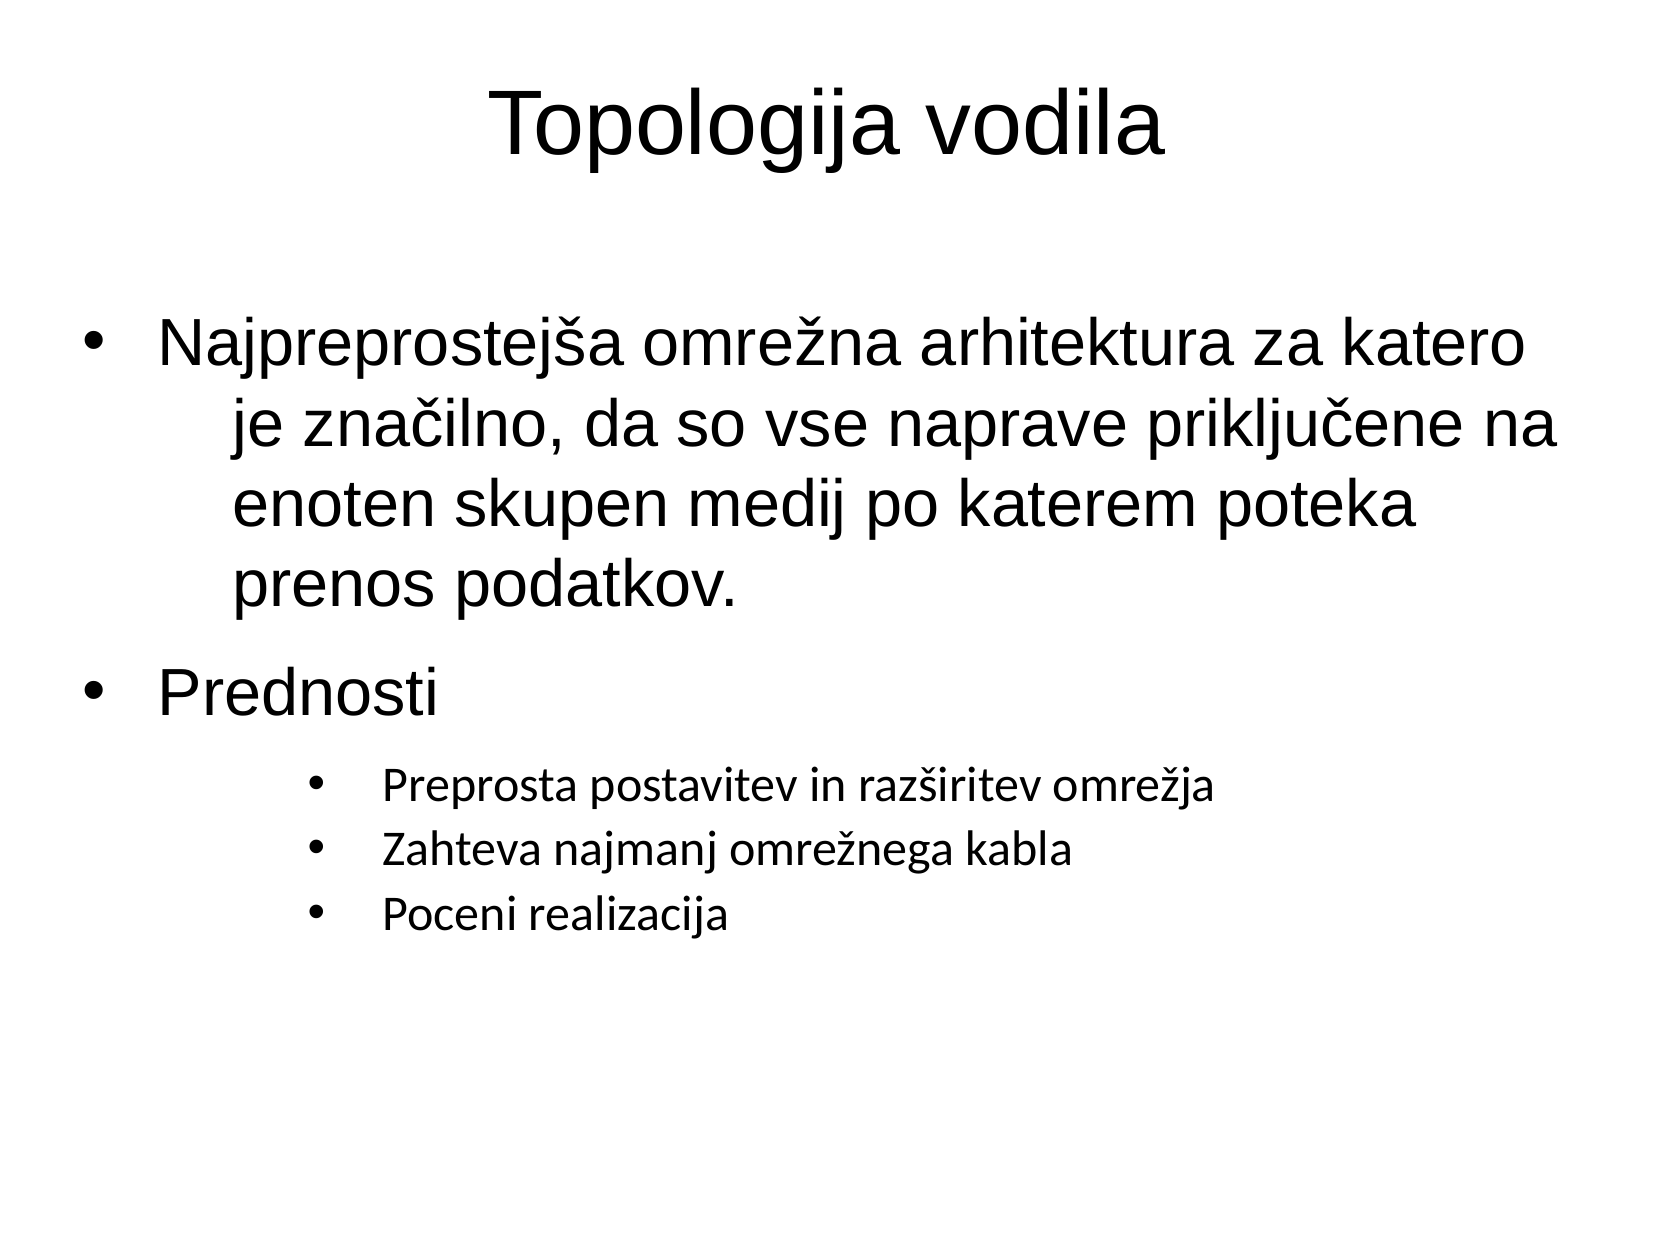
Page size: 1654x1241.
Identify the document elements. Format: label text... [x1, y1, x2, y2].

title Topologija vodila [82, 47, 1571, 189]
list Najpreprostejša omrežna arhitektura za katero je značilno, da so vse naprave priključene na enoten skupen medij po katerem poteka prenos podatkov. Prednosti Preprosta postavitev in razširitev omrežja Zahteva najmanj omrežnega kabla Poceni realizacija [82, 299, 1571, 1019]
